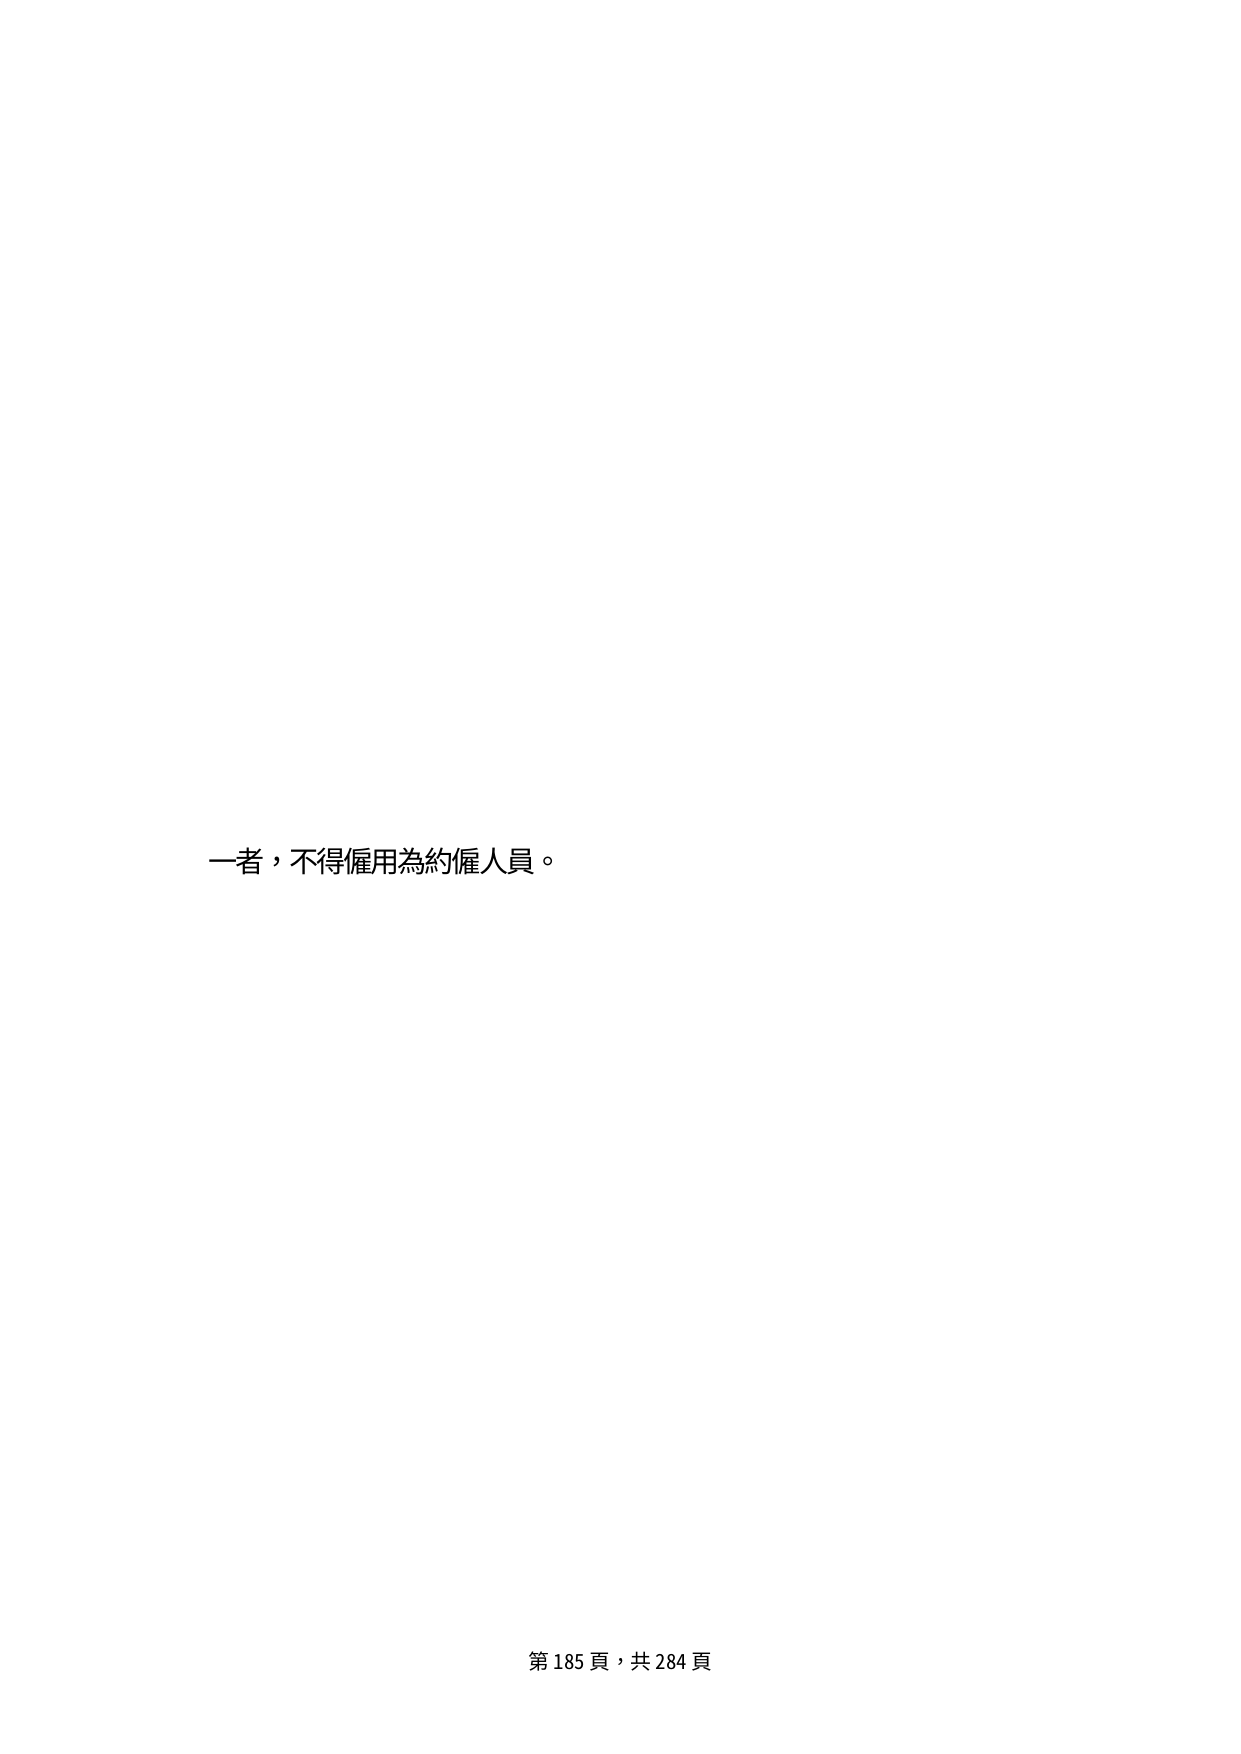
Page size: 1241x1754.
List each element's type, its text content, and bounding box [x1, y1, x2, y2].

list 一者，不得僱用為約僱人員。 [149, 818, 1165, 880]
